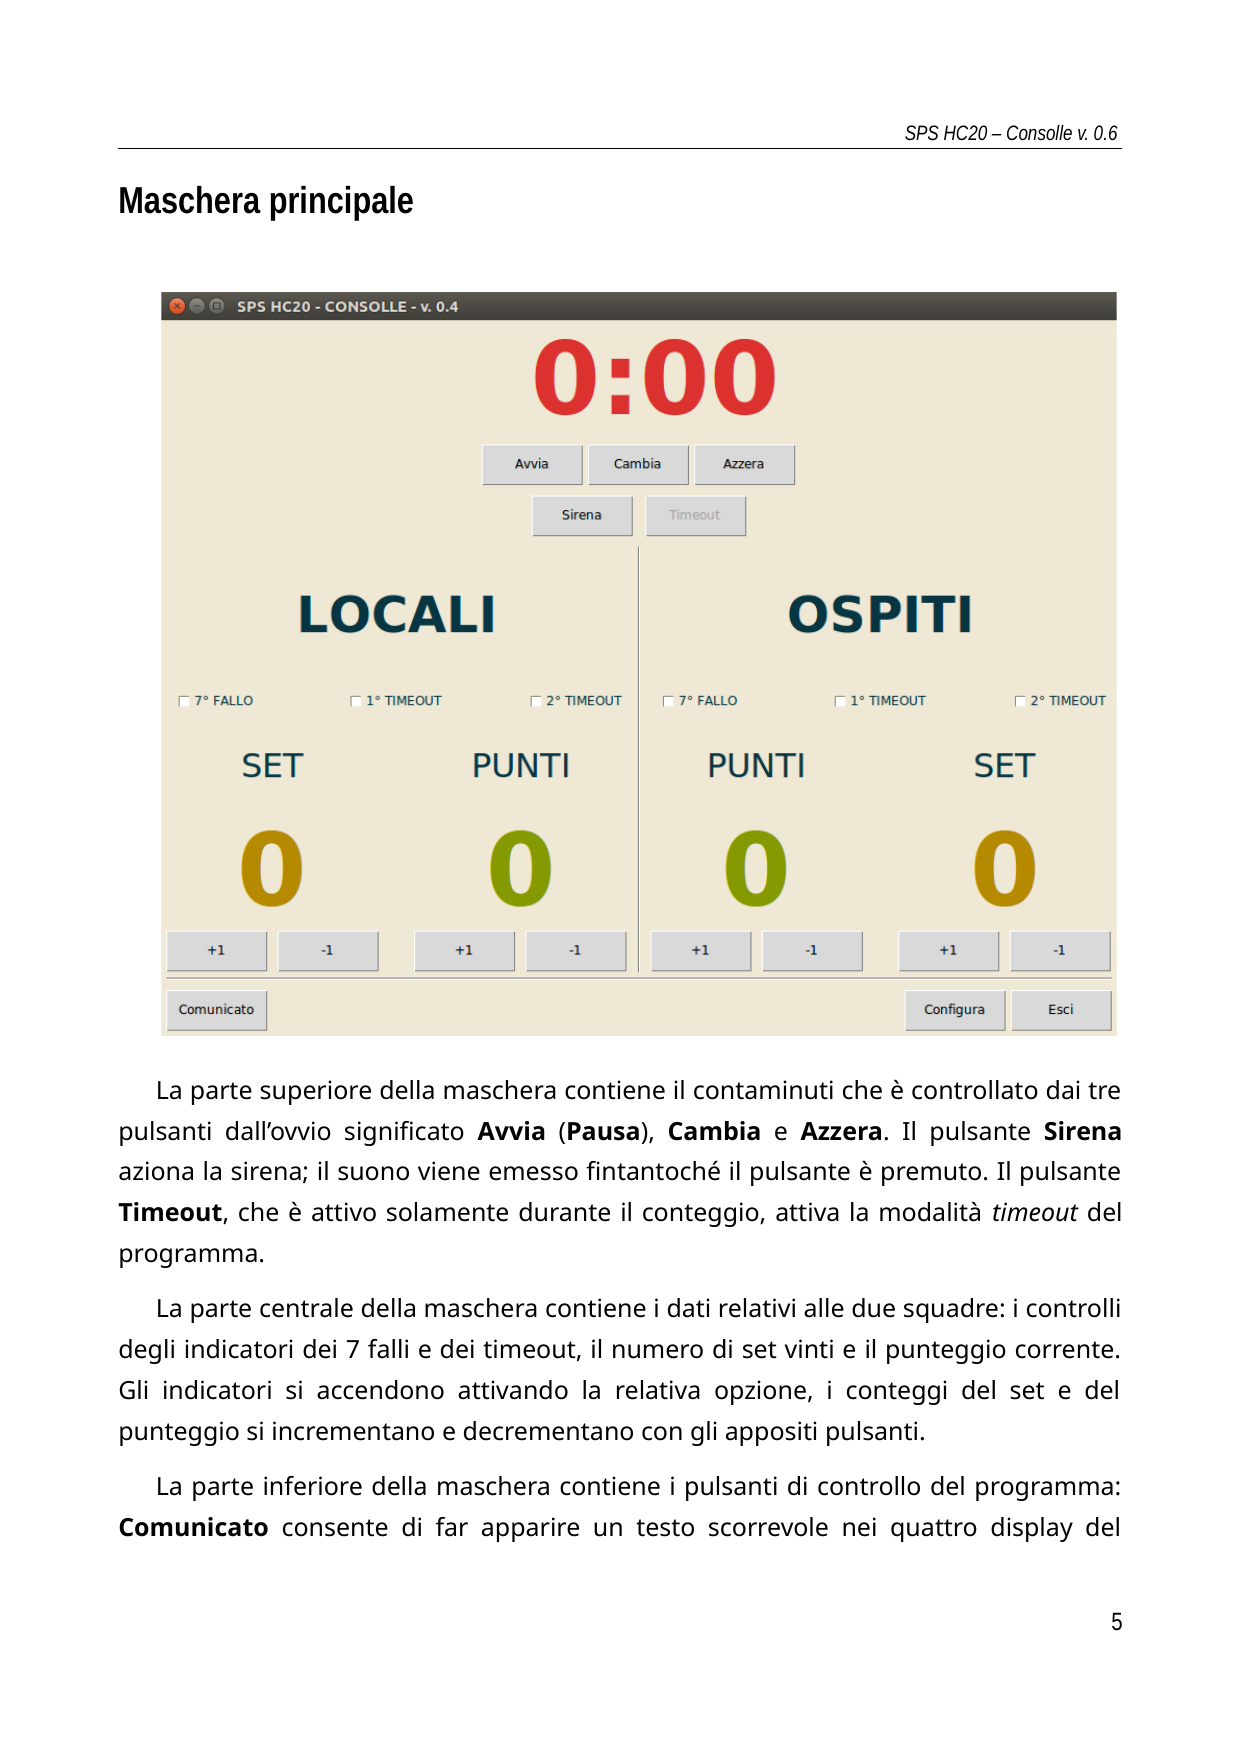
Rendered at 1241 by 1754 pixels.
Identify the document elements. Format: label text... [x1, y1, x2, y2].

text La parte centrale della maschera contiene i dati relativi alle due squadre: i controlli degli indicatori dei 7 falli e dei timeout, il numero di set vinti e il punteggio corrente. Gli indicatori si accendono attivando la relativa opzione, i conteggi del set e del punteggio si incrementano e decrementano con gli appositi pulsanti. [118, 1291, 1122, 1448]
subtitle Maschera principale [118, 178, 1122, 221]
text La parte inferiore della maschera contiene i pulsanti di controllo del programma: Comunicato consente di far apparire un testo scorrevole nei quattro display del [118, 1469, 1122, 1544]
picture [161, 292, 1117, 1036]
text La parte superiore della maschera contiene il contaminuti che è controllato dai tre pulsanti dall’ovvio significato Avvia (Pausa), Cambia e Azzera. Il pulsante Sirena aziona la sirena; il suono viene emesso fintantoché il pulsante è premuto. Il pulsante Timeout, che è attivo solamente durante il conteggio, attiva la modalità timeout del programma. [118, 1072, 1122, 1270]
